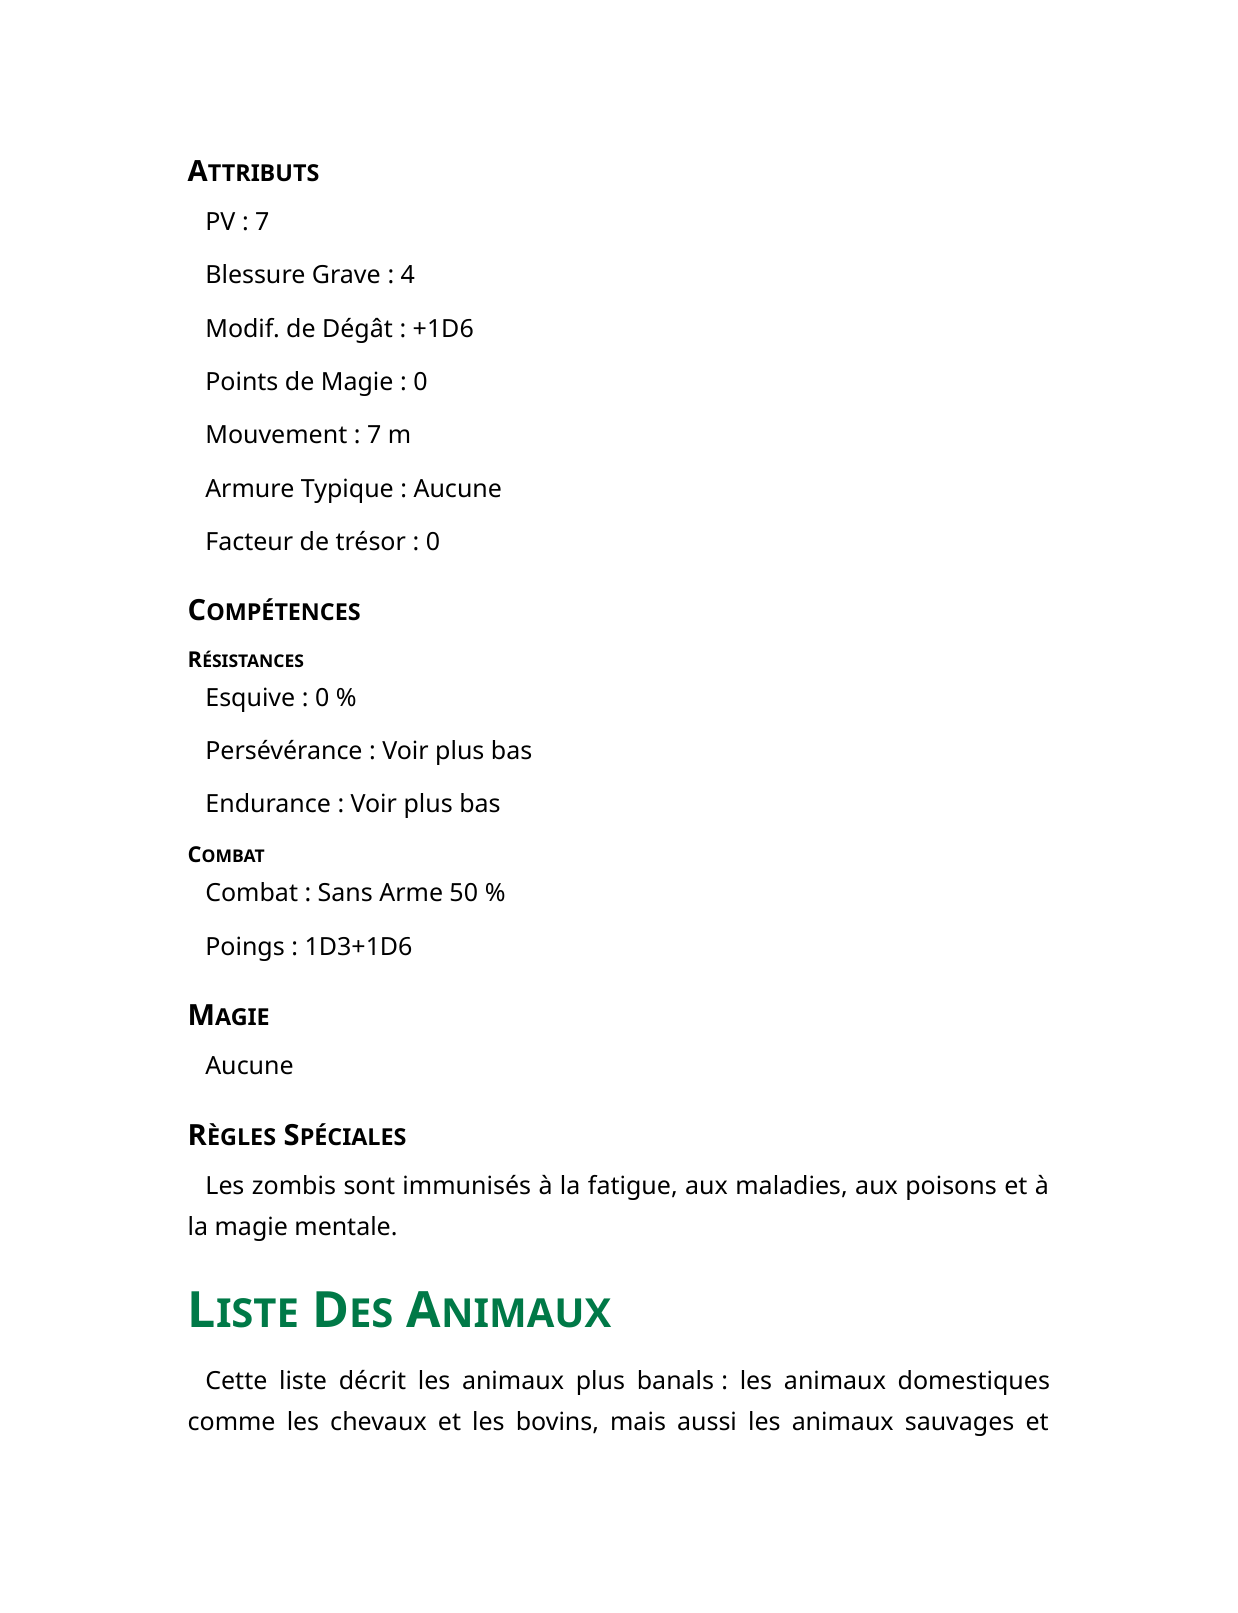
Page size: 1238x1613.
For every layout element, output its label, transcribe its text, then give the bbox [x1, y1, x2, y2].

text Armure Typique : Aucune [187, 471, 1050, 504]
text Combat [187, 839, 1050, 869]
text Règles Spéciales [187, 1114, 1050, 1153]
text Résistances [187, 643, 1050, 673]
text Mouvement : 7 m [187, 417, 1050, 451]
text Facteur de trésor : 0 [187, 524, 1050, 558]
text Esquive : 0 % [187, 679, 1050, 713]
text Poings : 1D3+1D6 [187, 928, 1050, 962]
text Cette liste décrit les animaux plus banals : les animaux domestiques comme les chevaux et les bovins, mais aussi les animaux sauvages et [187, 1362, 1050, 1437]
text Magie [187, 994, 1050, 1034]
text Persévérance : Voir plus bas [187, 733, 1050, 767]
text Combat : Sans Arme 50 % [187, 875, 1050, 909]
text Les zombis sont immunisés à la fatigue, aux maladies, aux poisons et à la magie mentale. [187, 1168, 1050, 1243]
text Attributs [187, 150, 1050, 190]
text PV : 7 [187, 204, 1050, 238]
text Endurance : Voir plus bas [187, 786, 1050, 820]
subtitle Liste Des Animaux [187, 1274, 1050, 1342]
text Aucune [187, 1048, 1050, 1082]
text Compétences [187, 590, 1050, 629]
text Points de Magie : 0 [187, 364, 1050, 398]
text Blessure Grave : 4 [187, 257, 1050, 291]
text Modif. de Dégât : +1D6 [187, 311, 1050, 344]
